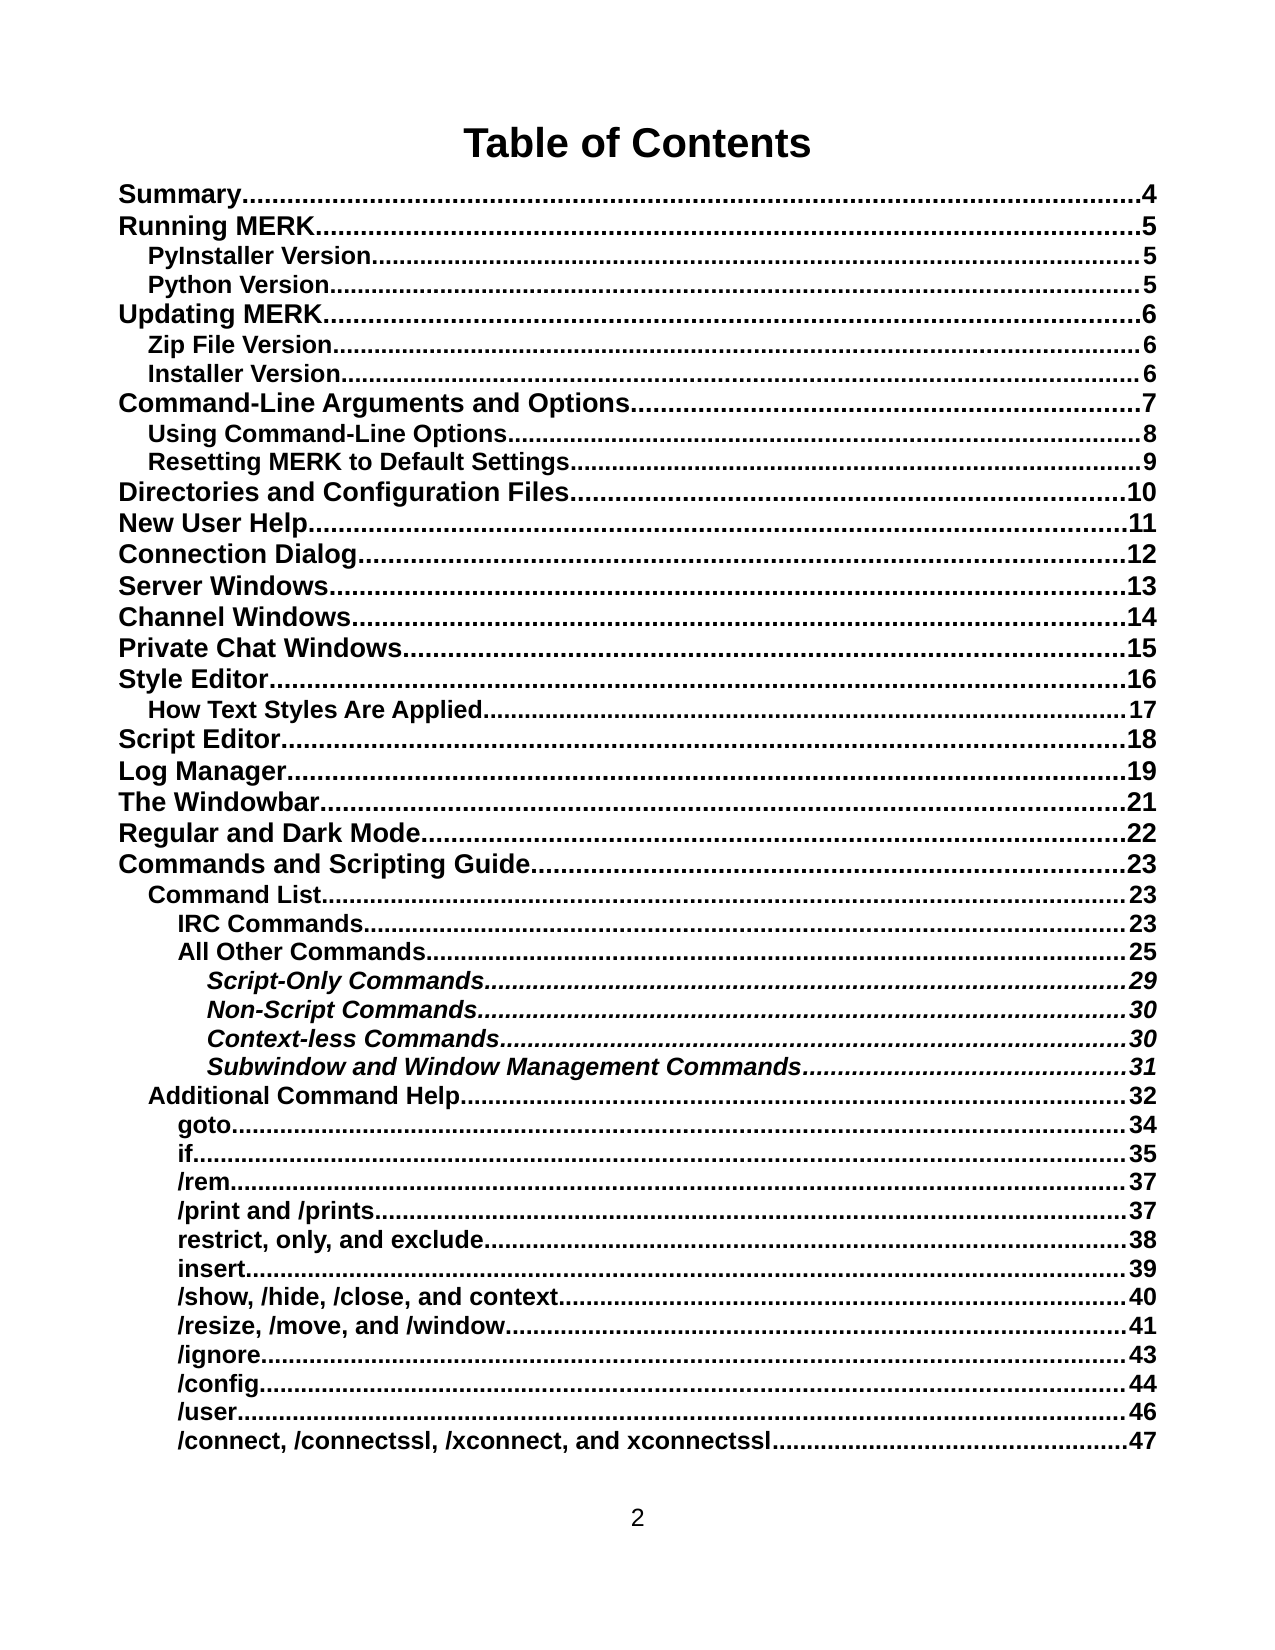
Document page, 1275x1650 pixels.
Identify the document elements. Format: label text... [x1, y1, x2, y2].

text Python Version 5 [148, 270, 1157, 298]
text Log Manager 19 [118, 755, 1157, 786]
text New User Help 11 [118, 507, 1157, 538]
text Regular and Dark Mode 22 [118, 817, 1157, 848]
text /rem 37 [177, 1167, 1157, 1196]
text Command List 23 [148, 880, 1157, 908]
text goto 34 [177, 1110, 1157, 1138]
text All Other Commands 25 [177, 937, 1157, 966]
text /show, /hide, /close, and context 40 [177, 1282, 1157, 1311]
text Installer Version 6 [148, 358, 1157, 387]
text Non-Script Commands 30 [207, 995, 1157, 1023]
text PyInstaller Version 5 [148, 241, 1157, 270]
text Private Chat Windows 15 [118, 632, 1157, 663]
text Script Editor 18 [118, 723, 1157, 755]
text /resize, /move, and /window 41 [177, 1311, 1157, 1340]
text Subwindow and Window Management Commands 31 [207, 1052, 1157, 1081]
text /connect, /connectssl, /xconnect, and xconnectssl 47 [177, 1426, 1157, 1455]
text Channel Windows 14 [118, 601, 1157, 632]
text /config 44 [177, 1368, 1157, 1397]
text Zip File Version 6 [148, 330, 1157, 358]
text Updating MERK 6 [118, 298, 1157, 330]
text /user 46 [177, 1397, 1157, 1426]
text Using Command-Line Options 8 [148, 418, 1157, 447]
text insert 39 [177, 1253, 1157, 1282]
text Connection Dialog 12 [118, 538, 1157, 570]
text /print and /prints 37 [177, 1196, 1157, 1225]
text IRC Commands 23 [177, 908, 1157, 937]
text Directories and Configuration Files 10 [118, 476, 1157, 507]
text Command-Line Arguments and Options 7 [118, 387, 1157, 418]
text restrict, only, and exclude 38 [177, 1225, 1157, 1253]
text Script-Only Commands 29 [207, 966, 1157, 995]
text Commands and Scripting Guide 23 [118, 848, 1157, 880]
text Summary 4 [118, 178, 1157, 210]
text The Windowbar 21 [118, 786, 1157, 817]
subtitle Table of Contents [118, 118, 1157, 166]
text if 35 [177, 1138, 1157, 1167]
text /ignore 43 [177, 1340, 1157, 1368]
text Resetting MERK to Default Settings 9 [148, 447, 1157, 476]
text Context-less Commands 30 [207, 1023, 1157, 1052]
text How Text Styles Are Applied 17 [148, 695, 1157, 723]
text Additional Command Help 32 [148, 1081, 1157, 1110]
text Server Windows 13 [118, 570, 1157, 601]
text Running MERK 5 [118, 210, 1157, 241]
text Style Editor 16 [118, 663, 1157, 695]
